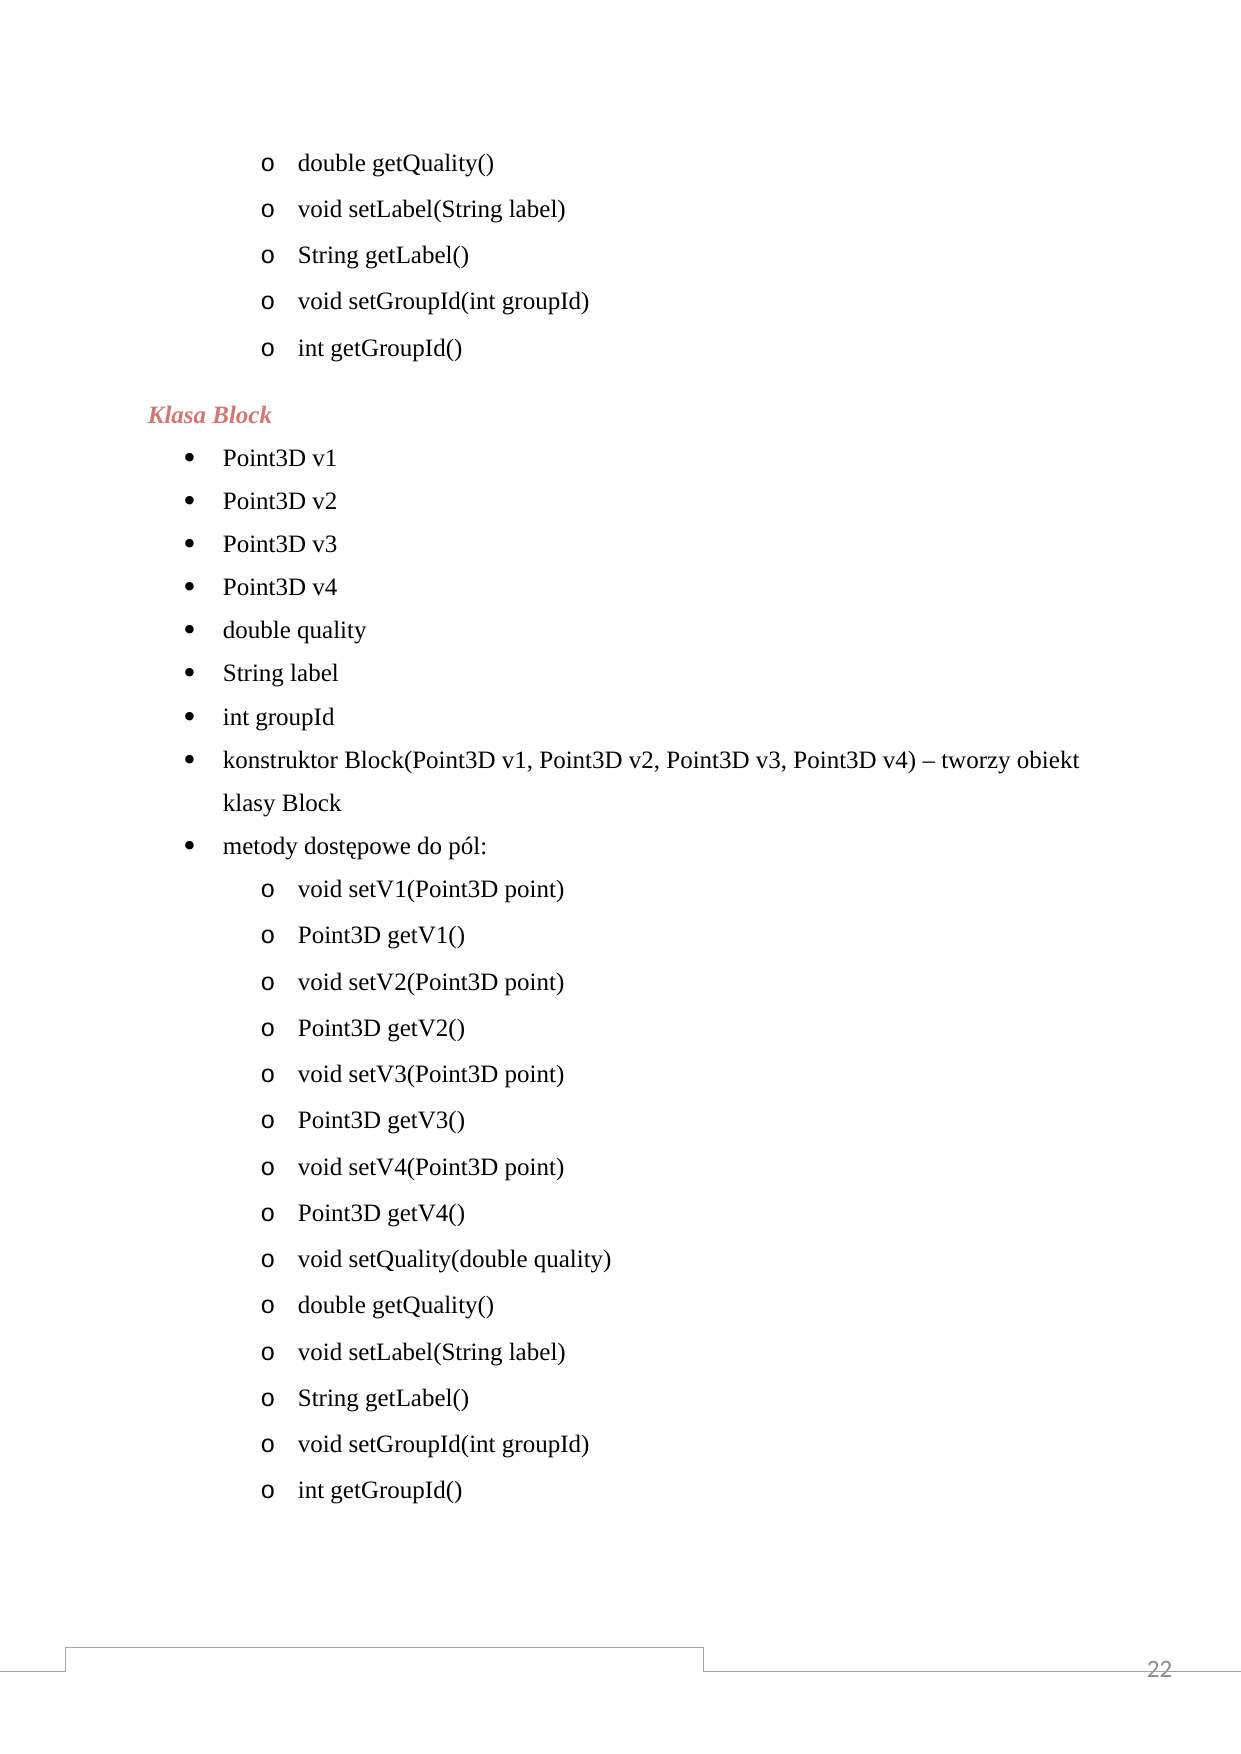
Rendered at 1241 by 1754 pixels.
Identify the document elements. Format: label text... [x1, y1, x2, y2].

list void setLabel(String label) [260, 194, 1093, 225]
list Point3D v2 [185, 486, 1093, 515]
list void setV3(Point3D point) [260, 1059, 1093, 1090]
list void setGroupId(int groupId) [260, 1429, 1093, 1460]
list String label [185, 658, 1093, 687]
list konstruktor Block(Point3D v1, Point3D v2, Point3D v3, Point3D v4) – tworzy obiekt klasy Block [185, 745, 1093, 817]
list Point3D v1 [185, 443, 1093, 472]
list metody dostępowe do pól: [185, 831, 1093, 860]
list int groupId [185, 702, 1093, 730]
list void setV2(Point3D point) [260, 967, 1093, 997]
list void setV1(Point3D point) [260, 874, 1093, 905]
list void setQuality(double quality) [260, 1244, 1093, 1275]
list String getLabel() [260, 240, 1093, 271]
list Point3D v3 [185, 529, 1093, 558]
list double getQuality() [260, 1290, 1093, 1321]
list int getGroupId() [260, 1475, 1093, 1506]
list void setGroupId(int groupId) [260, 286, 1093, 317]
list Point3D v4 [185, 572, 1093, 601]
list Point3D getV1() [260, 920, 1093, 951]
list double quality [185, 615, 1093, 644]
list int getGroupId() [260, 333, 1093, 363]
list Point3D getV3() [260, 1105, 1093, 1136]
list String getLabel() [260, 1383, 1093, 1414]
list Point3D getV4() [260, 1198, 1093, 1229]
list double getQuality() [260, 148, 1093, 178]
subtitle Klasa Block [148, 400, 1093, 428]
list Point3D getV2() [260, 1013, 1093, 1044]
list void setV4(Point3D point) [260, 1152, 1093, 1182]
list void setLabel(String label) [260, 1337, 1093, 1367]
